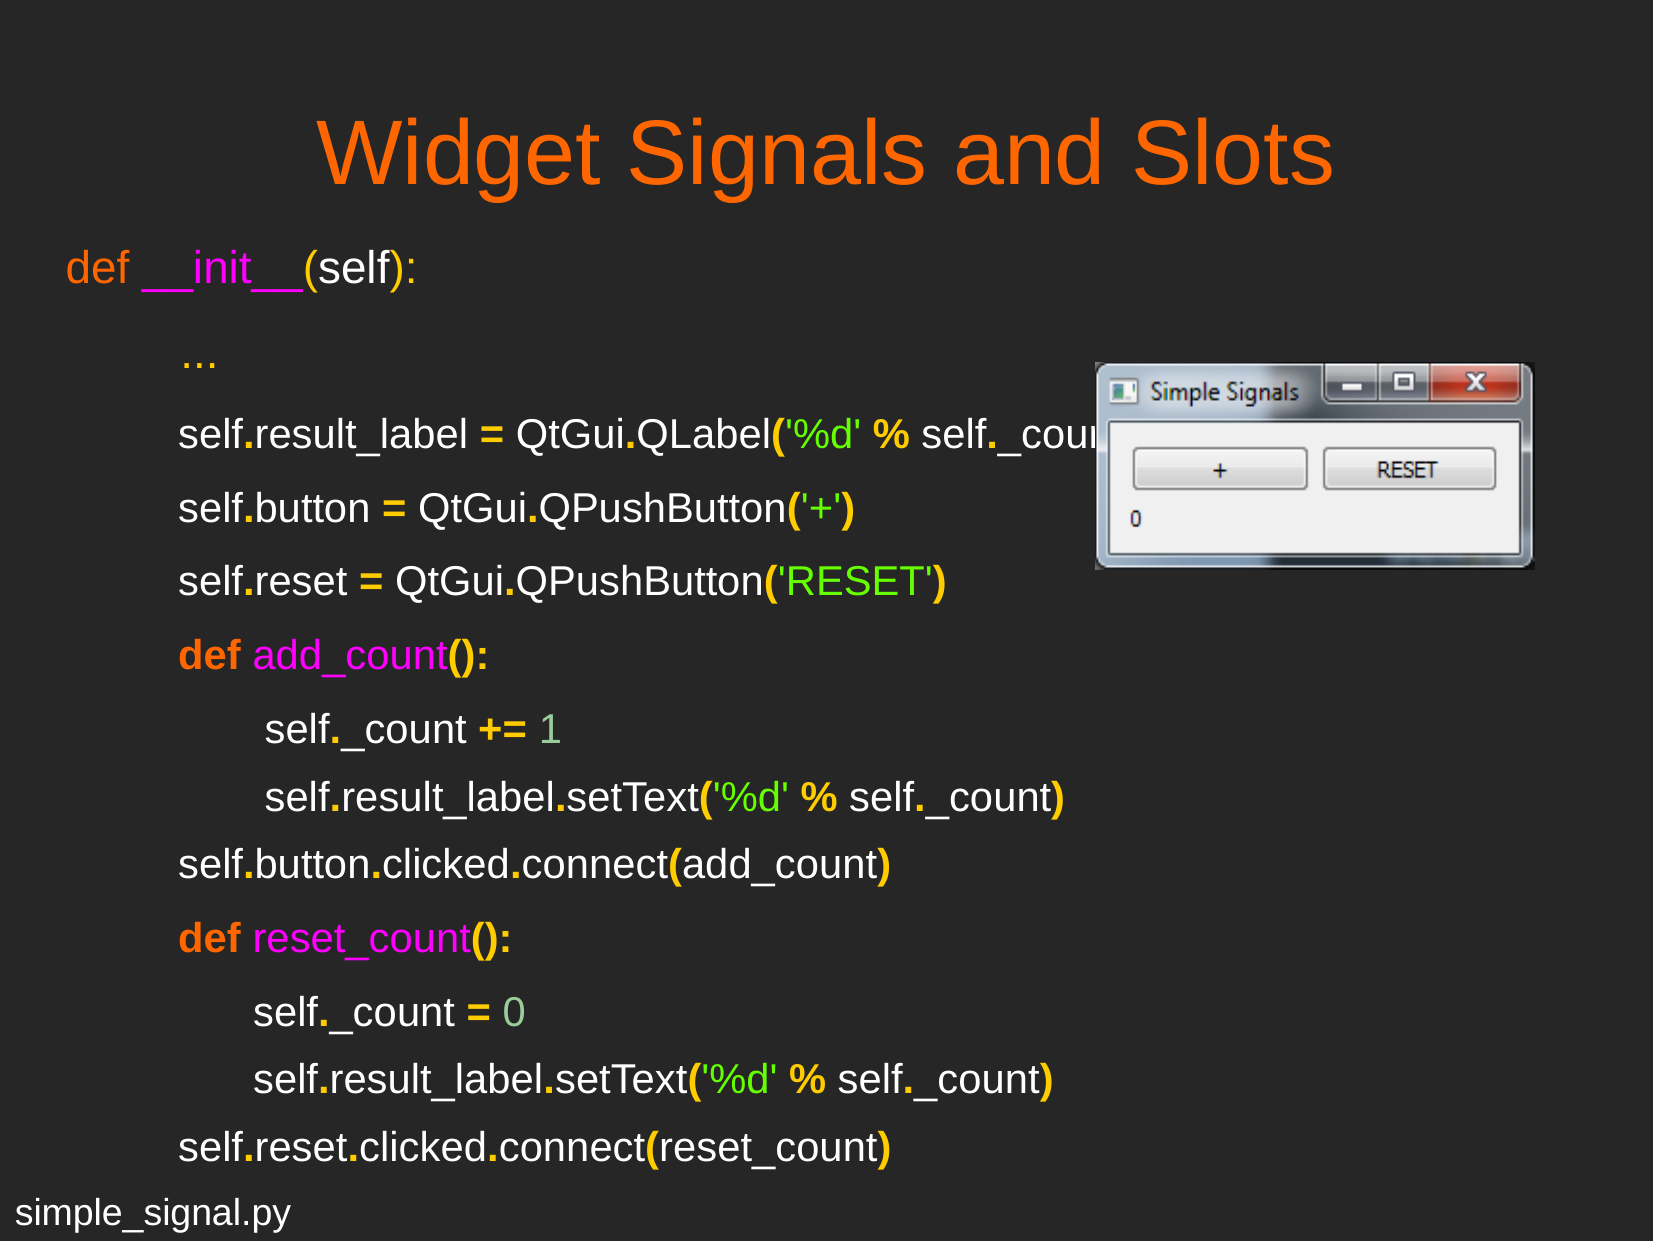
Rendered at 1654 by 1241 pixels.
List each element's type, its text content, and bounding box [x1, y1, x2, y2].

text_box Widget Signals and Slots [82, 99, 1571, 207]
text_box simple_signal.py [0, 1183, 567, 1241]
picture [1095, 362, 1535, 570]
list def __init__(self): ... self.result_label = QtGui.QLabel('%d' % self._count) self.button = QtGui.QPushButton('+') self.reset = QtGui.QPushButton('RESET') def add_count(): self._count += 1 self.result_label.setText('%d' % self._count) self.button.clicked.connect(add_count) def reset_count(): self._count = 0 self.result_label.setText('%d' % self._count) self.reset.clicked.connect(reset_count) [65, 67, 1554, 1172]
